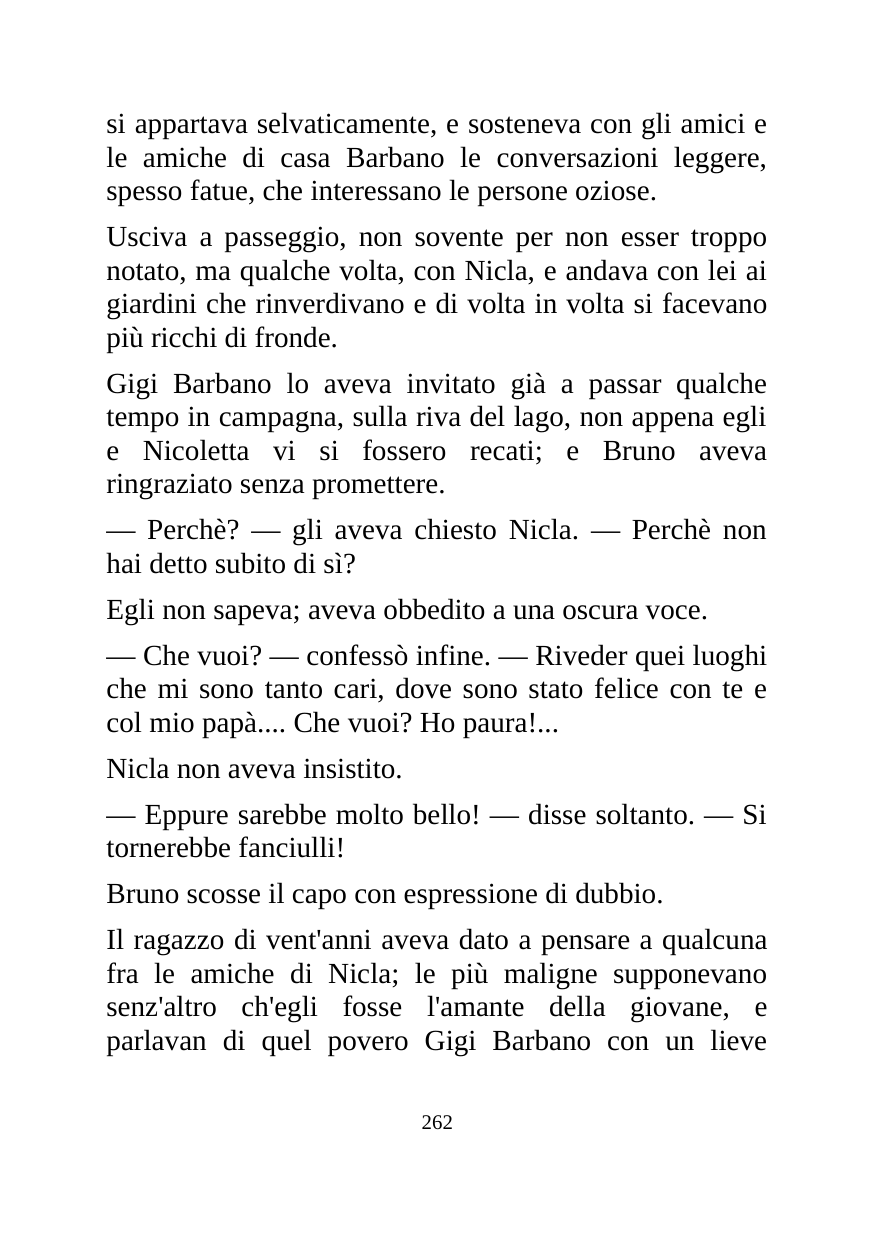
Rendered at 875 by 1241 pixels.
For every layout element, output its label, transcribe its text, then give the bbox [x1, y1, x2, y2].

text — Perchè? — gli aveva chiesto Nicla. — Perchè non hai detto subito di sì? [106, 512, 768, 579]
text — Che vuoi? — confessò infine. — Riveder quei luoghi che mi sono tanto cari, dove sono stato felice con te e col mio papà.... Che vuoi? Ho paura!... [106, 638, 768, 738]
text Egli non sapeva; aveva obbedito a una oscura voce. [106, 592, 768, 625]
text Nicla non aveva insistito. [106, 751, 768, 784]
text si appartava selvaticamente, e sosteneva con gli amici e le amiche di casa Barbano le conversazioni leggere, spesso fatue, che interessano le persone oziose. [106, 106, 768, 207]
text Usciva a passeggio, non sovente per non esser troppo notato, ma qualche volta, con Nicla, e andava con lei ai giardini che rinverdivano e di volta in volta si facevano più ricchi di fronde. [106, 219, 768, 353]
text Bruno scosse il capo con espressione di dubbio. [106, 876, 768, 910]
text — Eppure sarebbe molto bello! — disse soltanto. — Si tornerebbe fanciulli! [106, 797, 768, 864]
text Gigi Barbano lo aveva invitato già a passar qualche tempo in campagna, sulla riva del lago, non appena egli e Nicoletta vi si fossero recati; e Bruno aveva ringraziato senza promettere. [106, 366, 768, 500]
text Il ragazzo di vent'anni aveva dato a pensare a qualcuna fra le amiche di Nicla; le più maligne supponevano senz'altro ch'egli fosse l'amante della giovane, e parlavan di quel povero Gigi Barbano con un lieve [106, 922, 768, 1056]
